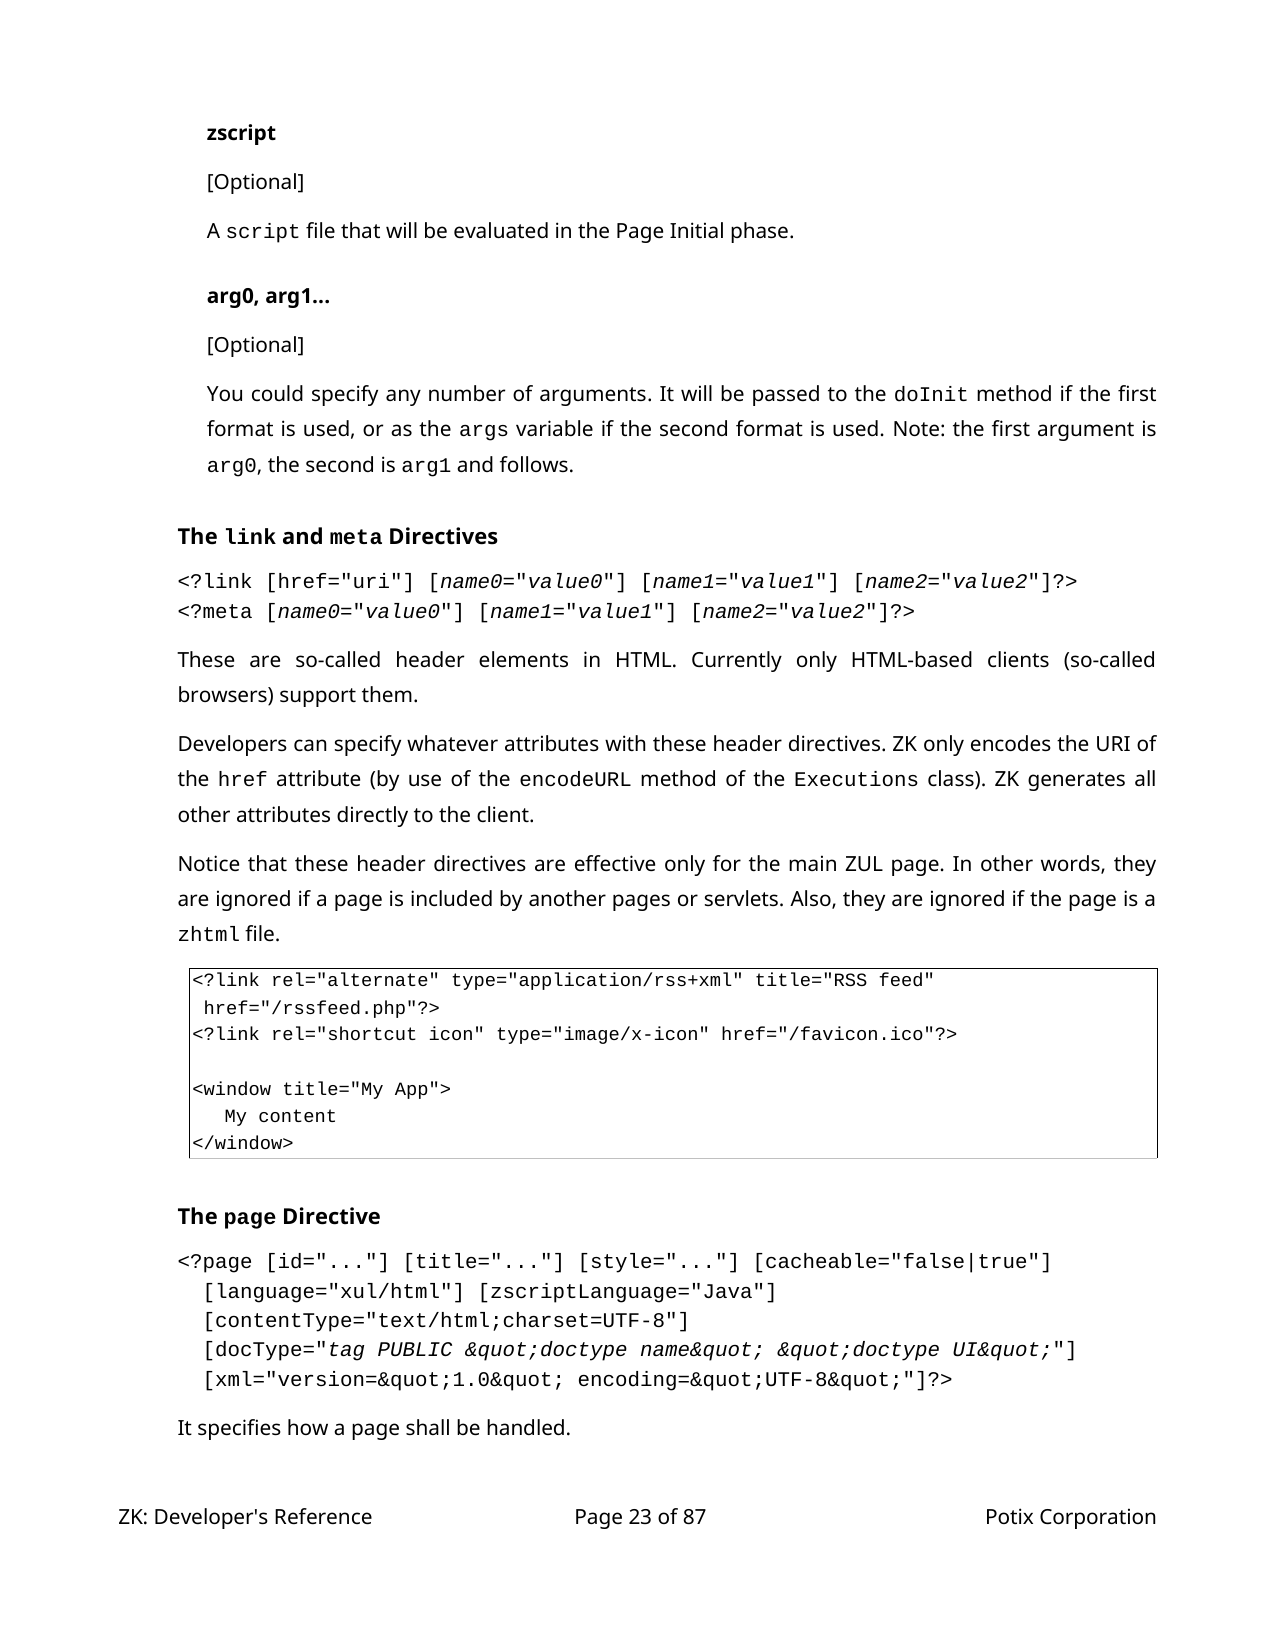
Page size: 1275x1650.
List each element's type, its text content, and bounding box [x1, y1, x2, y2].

subtitle The link and meta Directives [177, 521, 1157, 551]
text <?page [id="..."] [title="..."] [style="..."] [cacheable="false|true"] [language="xul/html"] [zscriptLanguage="Java"] [contentType="text/html;charset=UTF-8"] [docType="tag PUBLIC &quot;doctype name&quot; &quot;doctype UI&quot;"] [xml="version=&quot;1.0&quot; encoding=&quot;UTF-8&quot;"]?> [177, 1251, 1157, 1392]
text Developers can specify whatever attributes with these header directives. ZK only encodes the URI of the href attribute (by use of the encodeURL method of the Executions class). ZK generates all other attributes directly to the client. [177, 729, 1157, 828]
text href="/rssfeed.php"?> <?link rel="shortcut icon" type="image/x-icon" href="/favicon.ico"?> [190, 996, 1157, 1046]
text My content [190, 1104, 1157, 1128]
text It specifies how a page shall be handled. [177, 1413, 1157, 1441]
text A script file that will be evaluated in the Page Initial phase. [207, 216, 1157, 244]
subtitle zscript [207, 118, 1157, 146]
text [Optional] [207, 330, 1157, 358]
subtitle The page Directive [177, 1201, 1157, 1231]
text <?link rel="alternate" type="application/rss+xml" title="RSS feed" [190, 969, 1157, 993]
text These are so-called header elements in HTML. Currently only HTML-based clients (so-called browsers) support them. [177, 645, 1157, 708]
text <?link [href="uri"] [name0="value0"] [name1="value1"] [name2="value2"]?> <?meta [name0="value0"] [name1="value1"] [name2="value2"]?> [177, 572, 1157, 624]
text You could specify any number of arguments. It will be passed to the doInit method if the first format is used, or as the args variable if the second format is used. Note: the first argument is arg0, the second is arg1 and follows. [207, 379, 1157, 478]
text </window> [190, 1131, 1157, 1158]
text <window title="My App"> [190, 1076, 1157, 1101]
subtitle arg0, arg1... [207, 281, 1157, 309]
text [Optional] [207, 167, 1157, 195]
text Notice that these header directives are effective only for the main ZUL page. In other words, they are ignored if a page is included by another pages or servlets. Also, they are ignored if the page is a zhtml file. [177, 849, 1157, 948]
